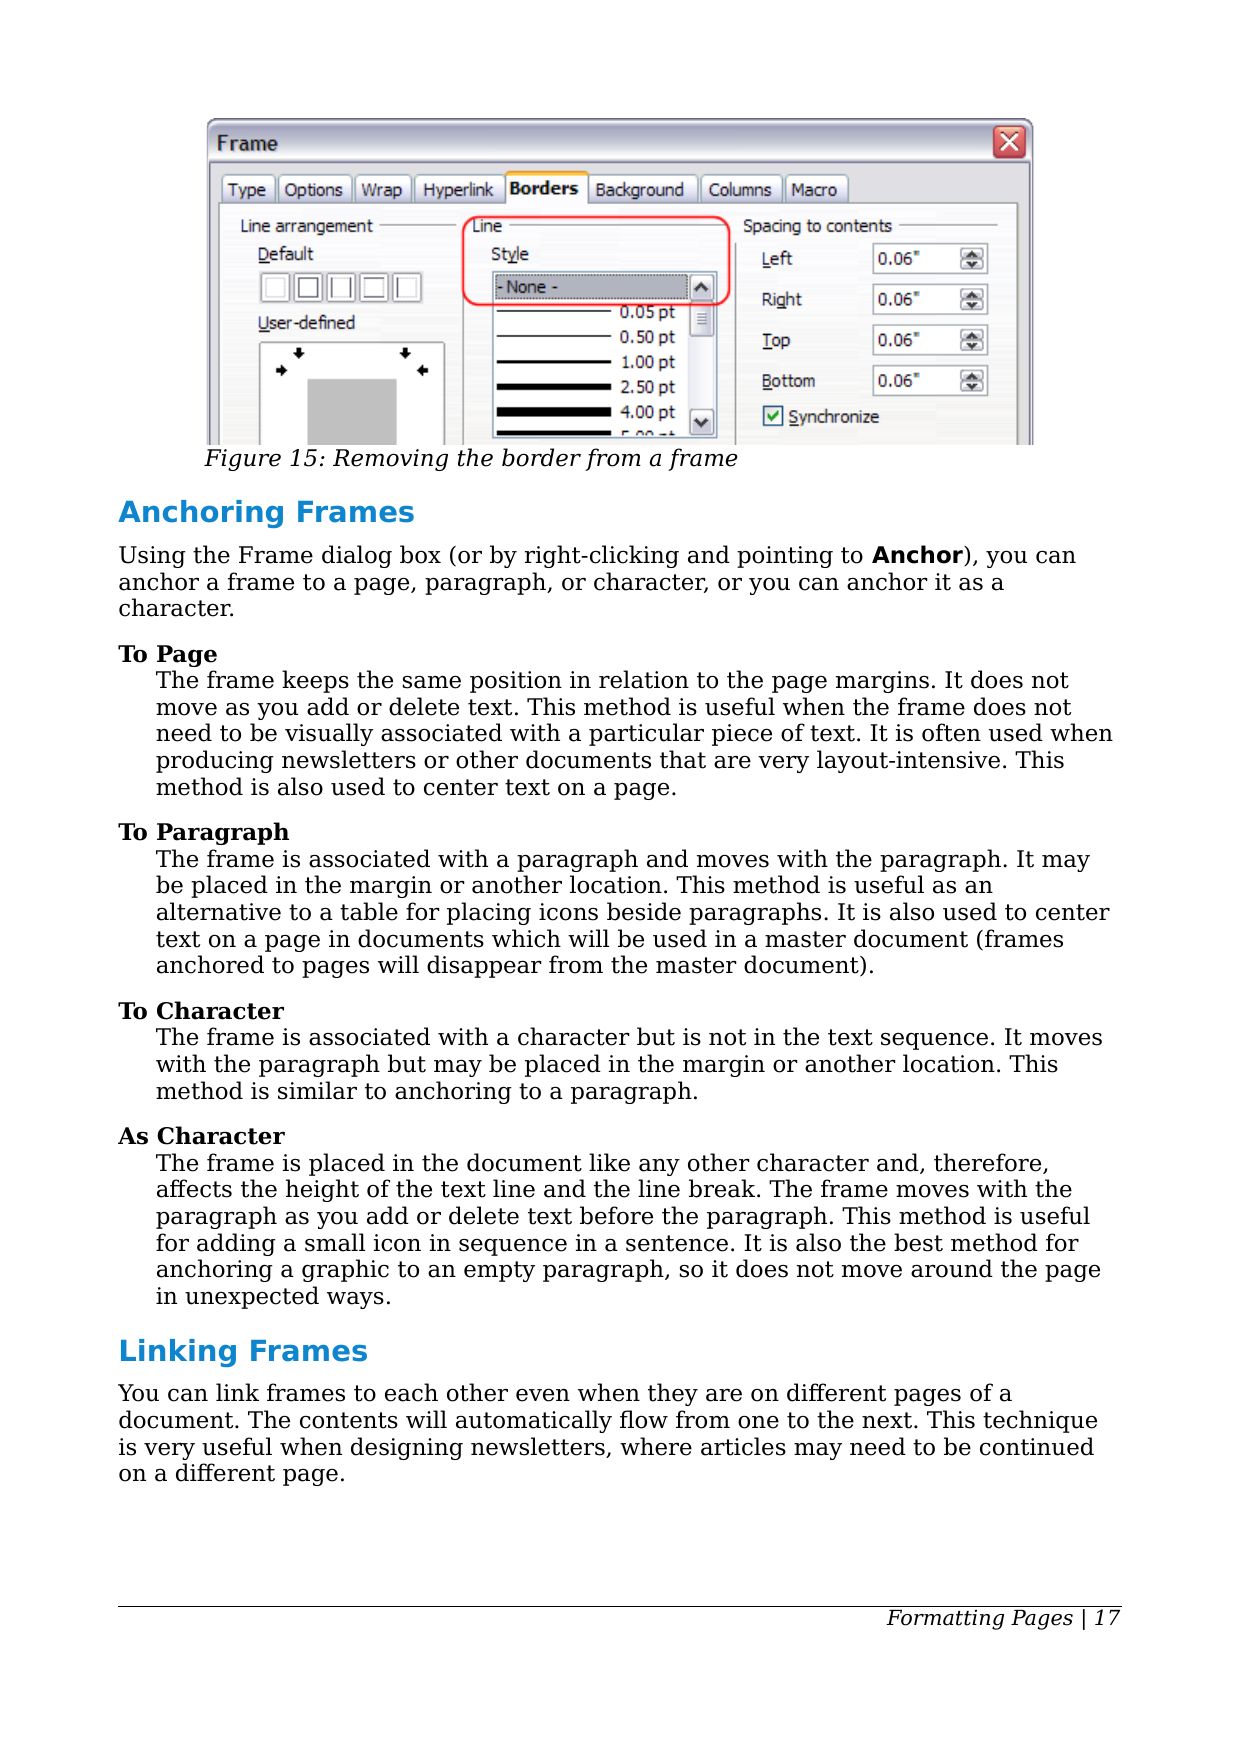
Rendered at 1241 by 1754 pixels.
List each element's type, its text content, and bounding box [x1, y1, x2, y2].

text To Paragraph [118, 819, 1122, 846]
text The frame is associated with a character but is not in the text sequence. It moves with the paragraph but may be placed in the margin or another location. This method is similar to anchoring to a paragraph. [156, 1024, 1122, 1104]
text The frame is placed in the document like any other character and, therefore, affects the height of the text line and the line break. The frame moves with the paragraph as you add or delete text before the paragraph. This method is useful for adding a small icon in sequence in a sentence. It is also the best method for anchoring a graphic to an empty paragraph, so it does not move around the page in unexpected ways. [156, 1150, 1122, 1310]
text You can link frames to each other even when they are on different pages of a document. The contents will automatically flow from one to the next. This technique is very useful when designing newsletters, where articles may need to be continued on a different page. [118, 1381, 1122, 1487]
text The frame is associated with a paragraph and moves with the paragraph. It may be placed in the margin or another location. This method is useful as an alternative to a table for placing icons beside paragraphs. It is also used to center text on a page in documents which will be used in a master document (frames anchored to pages will disappear from the master document). [156, 846, 1122, 979]
text Using the Frame dialog box (or by right-clicking and pointing to Anchor), you can anchor a frame to a page, paragraph, or character, or you can anchor it as a character. [118, 542, 1122, 622]
text The frame keeps the same position in relation to the page margins. It does not move as you add or delete text. This method is useful when the frame does not need to be visually associated with a particular piece of text. It is often used when producing newsletters or other documents that are very layout-intensive. This method is also used to center text on a page. [156, 667, 1122, 801]
picture [206, 118, 1034, 445]
text To Page [118, 640, 1122, 667]
subtitle Linking Frames [118, 1334, 1122, 1368]
subtitle Anchoring Frames [118, 496, 1122, 529]
text Figure 15: Removing the border from a frame [204, 445, 1036, 471]
text As Character [118, 1123, 1122, 1150]
text To Character [118, 998, 1122, 1024]
